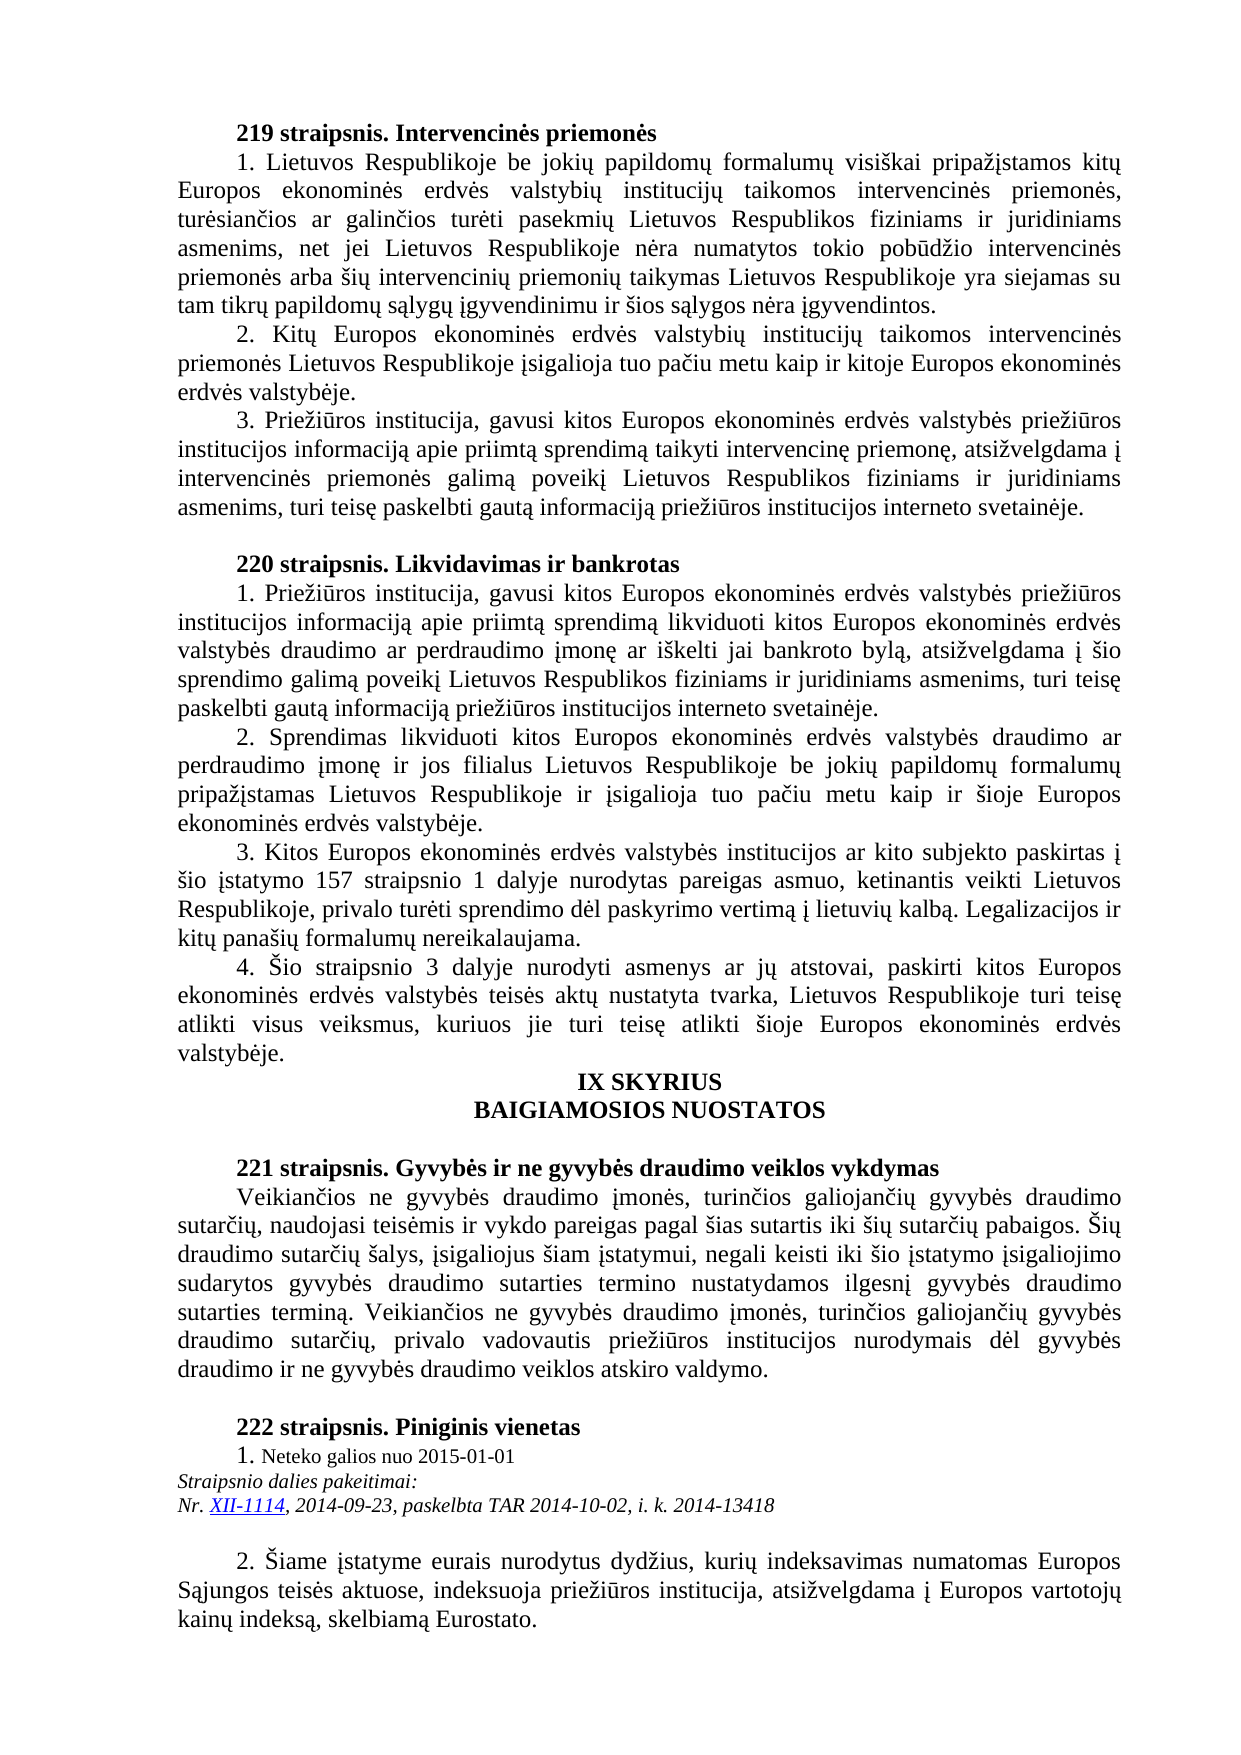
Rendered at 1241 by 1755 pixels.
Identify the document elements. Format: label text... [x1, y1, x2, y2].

text 3. Priežiūros institucija, gavusi kitos Europos ekonominės erdvės valstybės priežiūros institucijos informaciją apie priimtą sprendimą taikyti intervencinę priemonę, atsižvelgdama į intervencinės priemonės galimą poveikį Lietuvos Respublikos fiziniams ir juridiniams asmenims, turi teisę paskelbti gautą informaciją priežiūros institucijos interneto svetainėje. [177, 406, 1122, 521]
text 3. Kitos Europos ekonominės erdvės valstybės institucijos ar kito subjekto paskirtas į šio įstatymo 157 straipsnio 1 dalyje nurodytas pareigas asmuo, ketinantis veikti Lietuvos Respublikoje, privalo turėti sprendimo dėl paskyrimo vertimą į lietuvių kalbą. Legalizacijos ir kitų panašių formalumų nereikalaujama. [177, 837, 1122, 952]
text 2. Sprendimas likviduoti kitos Europos ekonominės erdvės valstybės draudimo ar perdraudimo įmonę ir jos filialus Lietuvos Respublikoje be jokių papildomų formalumų pripažįstamas Lietuvos Respublikoje ir įsigalioja tuo pačiu metu kaip ir šioje Europos ekonominės erdvės valstybėje. [177, 722, 1122, 837]
text Veikiančios ne gyvybės draudimo įmonės, turinčios galiojančių gyvybės draudimo sutarčių, naudojasi teisėmis ir vykdo pareigas pagal šias sutartis iki šių sutarčių pabaigos. Šių draudimo sutarčių šalys, įsigaliojus šiam įstatymui, negali keisti iki šio įstatymo įsigaliojimo sudarytos gyvybės draudimo sutarties termino nustatydamos ilgesnį gyvybės draudimo sutarties terminą. Veikiančios ne gyvybės draudimo įmonės, turinčios galiojančių gyvybės draudimo sutarčių, privalo vadovautis priežiūros institucijos nurodymais dėl gyvybės draudimo ir ne gyvybės draudimo veiklos atskiro valdymo. [177, 1182, 1122, 1383]
text BAIGIAMOSIOS NUOSTATOS [177, 1096, 1122, 1124]
text 221 straipsnis. Gyvybės ir ne gyvybės draudimo veiklos vykdymas [177, 1153, 1122, 1182]
text 222 straipsnis. Piniginis vienetas [177, 1412, 1122, 1441]
text 1. Priežiūros institucija, gavusi kitos Europos ekonominės erdvės valstybės priežiūros institucijos informaciją apie priimtą sprendimą likviduoti kitos Europos ekonominės erdvės valstybės draudimo ar perdraudimo įmonę ar iškelti jai bankroto bylą, atsižvelgdama į šio sprendimo galimą poveikį Lietuvos Respublikos fiziniams ir juridiniams asmenims, turi teisę paskelbti gautą informaciją priežiūros institucijos interneto svetainėje. [177, 578, 1122, 722]
text 2. Šiame įstatyme eurais nurodytus dydžius, kurių indeksavimas numatomas Europos Sąjungos teisės aktuose, indeksuoja priežiūros institucija, atsižvelgdama į Europos vartotojų kainų indeksą, skelbiamą Eurostato. [177, 1546, 1122, 1632]
text 4. Šio straipsnio 3 dalyje nurodyti asmenys ar jų atstovai, paskirti kitos Europos ekonominės erdvės valstybės teisės aktų nustatyta tvarka, Lietuvos Respublikoje turi teisę atlikti visus veiksmus, kuriuos jie turi teisę atlikti šioje Europos ekonominės erdvės valstybėje. [177, 952, 1122, 1067]
text 2. Kitų Europos ekonominės erdvės valstybių institucijų taikomos intervencinės priemonės Lietuvos Respublikoje įsigalioja tuo pačiu metu kaip ir kitoje Europos ekonominės erdvės valstybėje. [177, 319, 1122, 406]
text Straipsnio dalies pakeitimai: [177, 1469, 1122, 1493]
text 1. Lietuvos Respublikoje be jokių papildomų formalumų visiškai pripažįstamos kitų Europos ekonominės erdvės valstybių institucijų taikomos intervencinės priemonės, turėsiančios ar galinčios turėti pasekmių Lietuvos Respublikos fiziniams ir juridiniams asmenims, net jei Lietuvos Respublikoje nėra numatytos tokio pobūdžio intervencinės priemonės arba šių intervencinių priemonių taikymas Lietuvos Respublikoje yra siejamas su tam tikrų papildomų sąlygų įgyvendinimu ir šios sąlygos nėra įgyvendintos. [177, 147, 1122, 319]
text 219 straipsnis. Intervencinės priemonės [177, 118, 1122, 147]
text IX SKYRIUS [177, 1067, 1122, 1096]
text Nr. XII-1114, 2014-09-23, paskelbta TAR 2014-10-02, i. k. 2014-13418 [177, 1493, 1122, 1517]
text 1. Neteko galios nuo 2015-01-01 [177, 1441, 1122, 1469]
text 220 straipsnis. Likvidavimas ir bankrotas [177, 549, 1122, 578]
